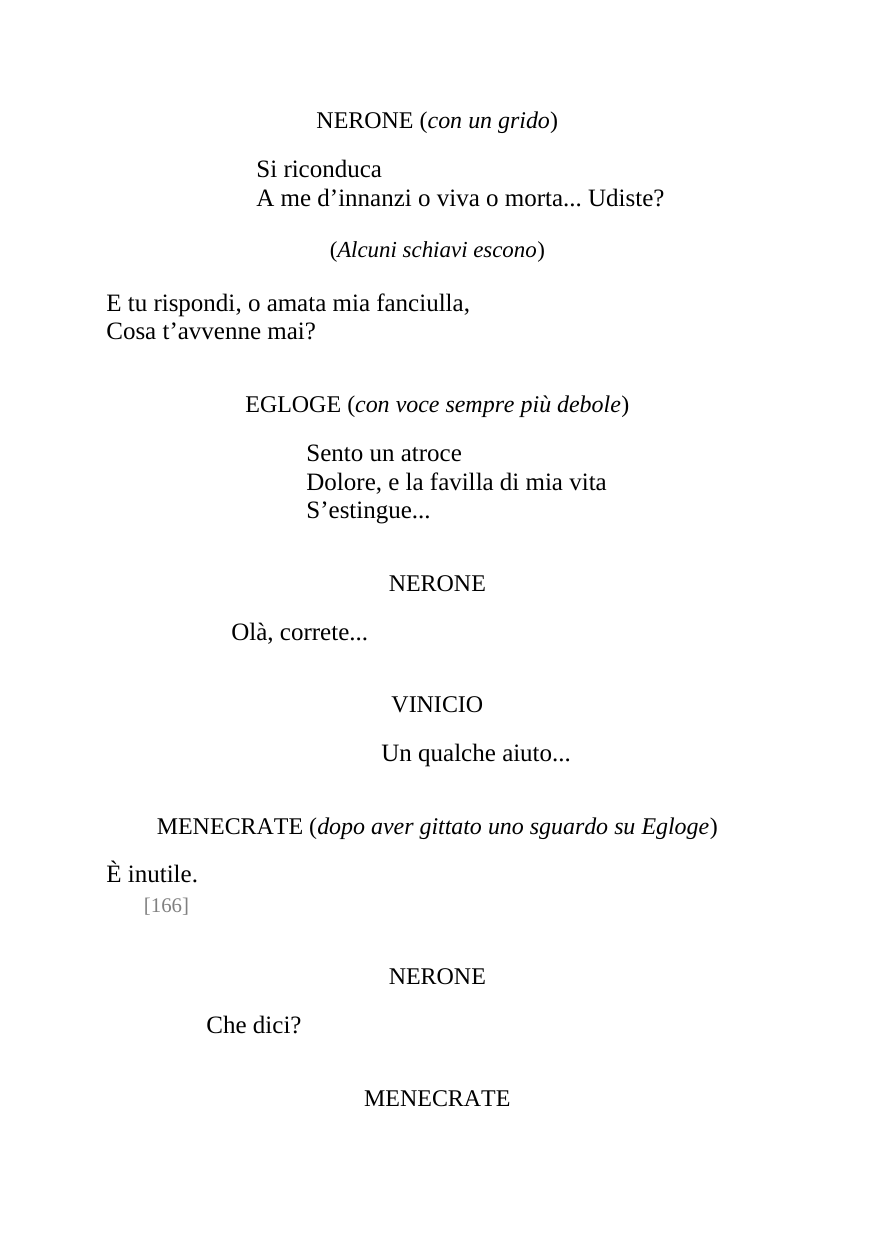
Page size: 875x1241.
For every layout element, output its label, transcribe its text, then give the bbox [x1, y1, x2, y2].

text NERONE [106, 962, 768, 990]
text Dolore, e la favilla di mia vita [106, 467, 768, 495]
text NERONE (con un grido) [106, 106, 768, 134]
text VINICIO [106, 690, 768, 718]
text Sento un atroce [106, 438, 768, 467]
text (Alcuni schiavi escono) [106, 236, 768, 263]
text [166] [106, 893, 768, 917]
text E tu rispondi, o amata mia fanciulla, [106, 288, 768, 316]
text Olà, correte... [106, 617, 768, 645]
text Un qualche aiuto... [106, 738, 768, 767]
text EGLOGE (con voce sempre più debole) [106, 390, 768, 418]
text S’estingue... [106, 495, 768, 524]
text Che dici? [106, 1010, 768, 1038]
text MENECRATE [106, 1083, 768, 1111]
text È inutile. [106, 859, 768, 888]
text Si riconduca [106, 154, 768, 183]
text NERONE [106, 569, 768, 597]
text A me d’innanzi o viva o morta... Udiste? [106, 183, 768, 211]
text Cosa t’avvenne mai? [106, 316, 768, 345]
text MENECRATE (dopo aver gittato uno sguardo su Egloge) [106, 812, 768, 839]
